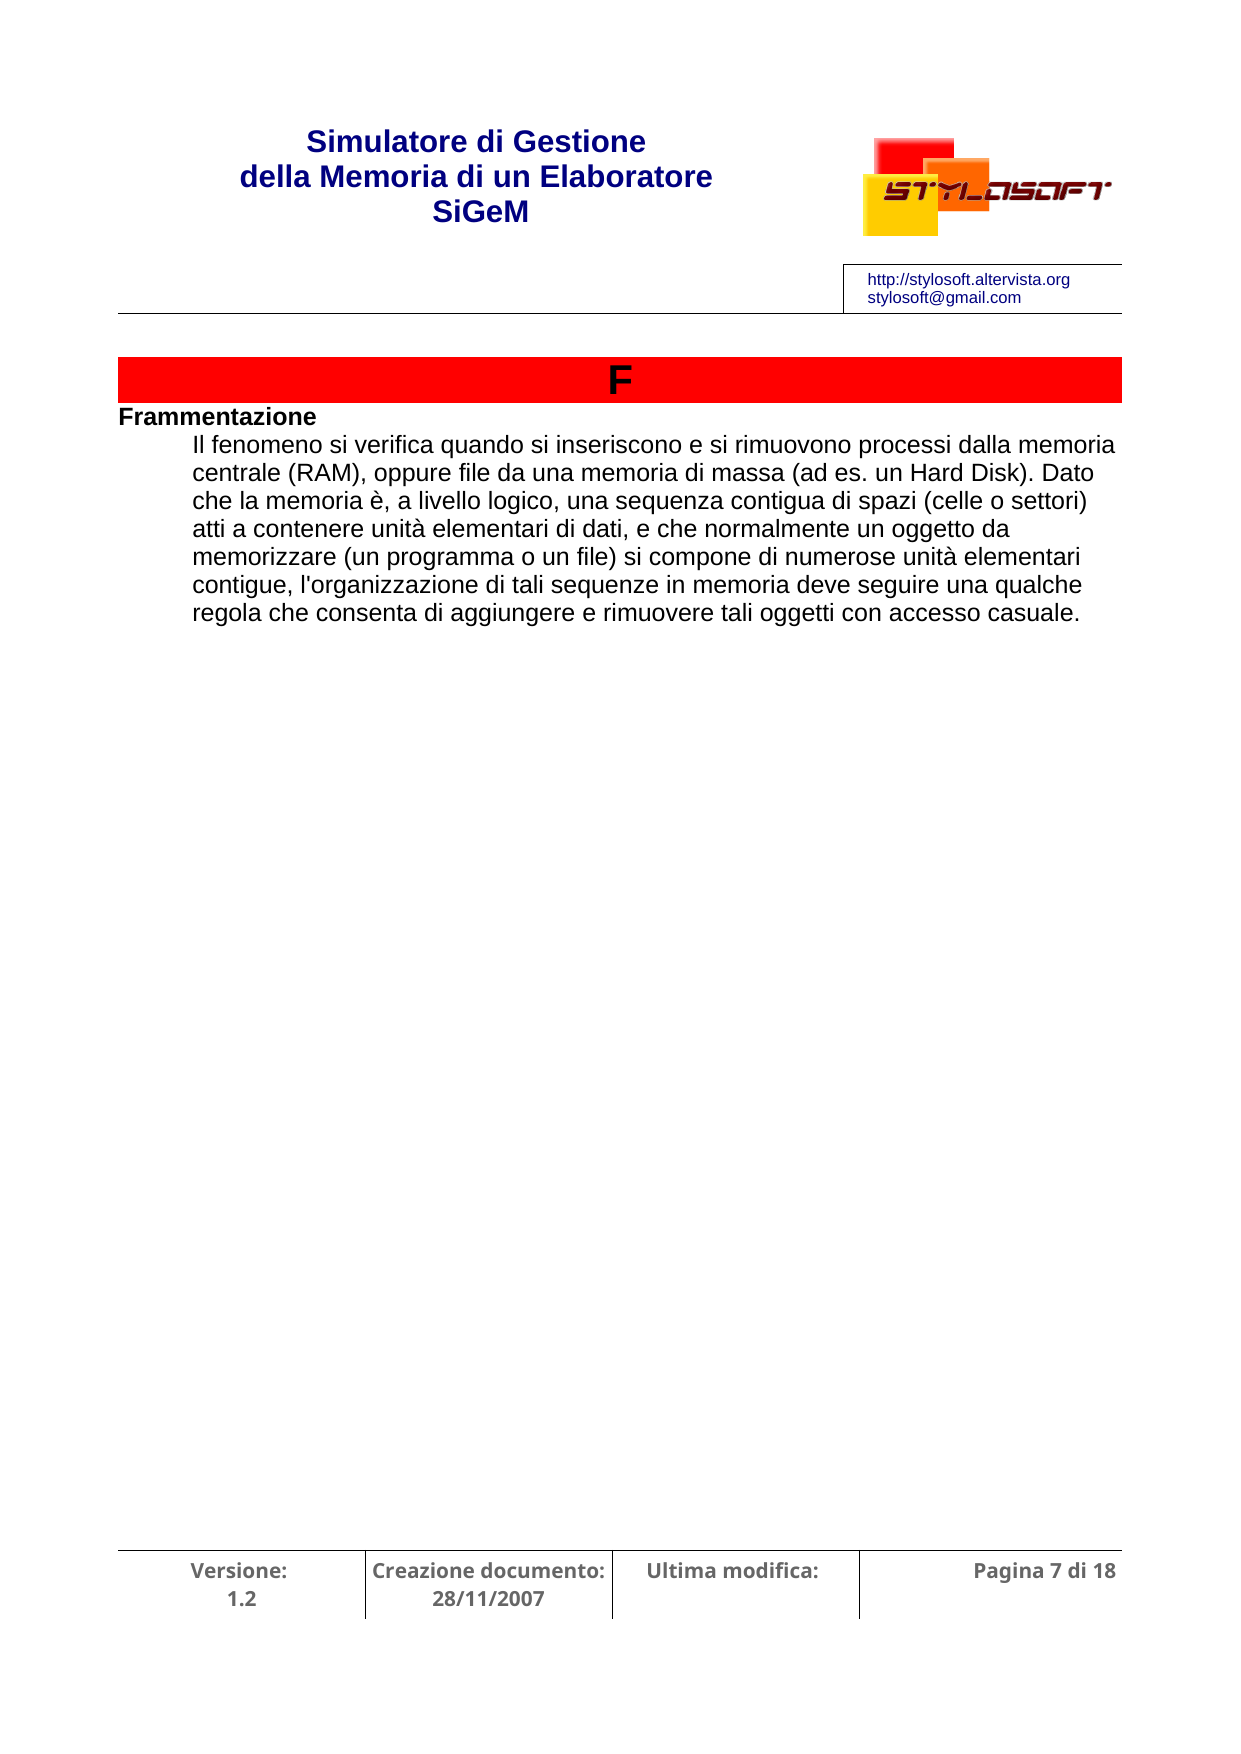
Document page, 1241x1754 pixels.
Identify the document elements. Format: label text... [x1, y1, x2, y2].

text Frammentazione [118, 403, 1122, 431]
text Il fenomeno si verifica quando si inseriscono e si rimuovono processi dalla memoria centrale (RAM), oppure file da una memoria di massa (ad es. un Hard Disk). Dato che la memoria è, a livello logico, una sequenza contigua di spazi (celle o settori) atti a contenere unità elementari di dati, e che normalmente un oggetto da memorizzare (un programma o un file) si compone di numerose unità elementari contigue, l'organizzazione di tali sequenze in memoria deve seguire una qualche regola che consenta di aggiungere e rimuovere tali oggetti con accesso casuale. [118, 431, 1122, 626]
picture [848, 123, 1117, 247]
